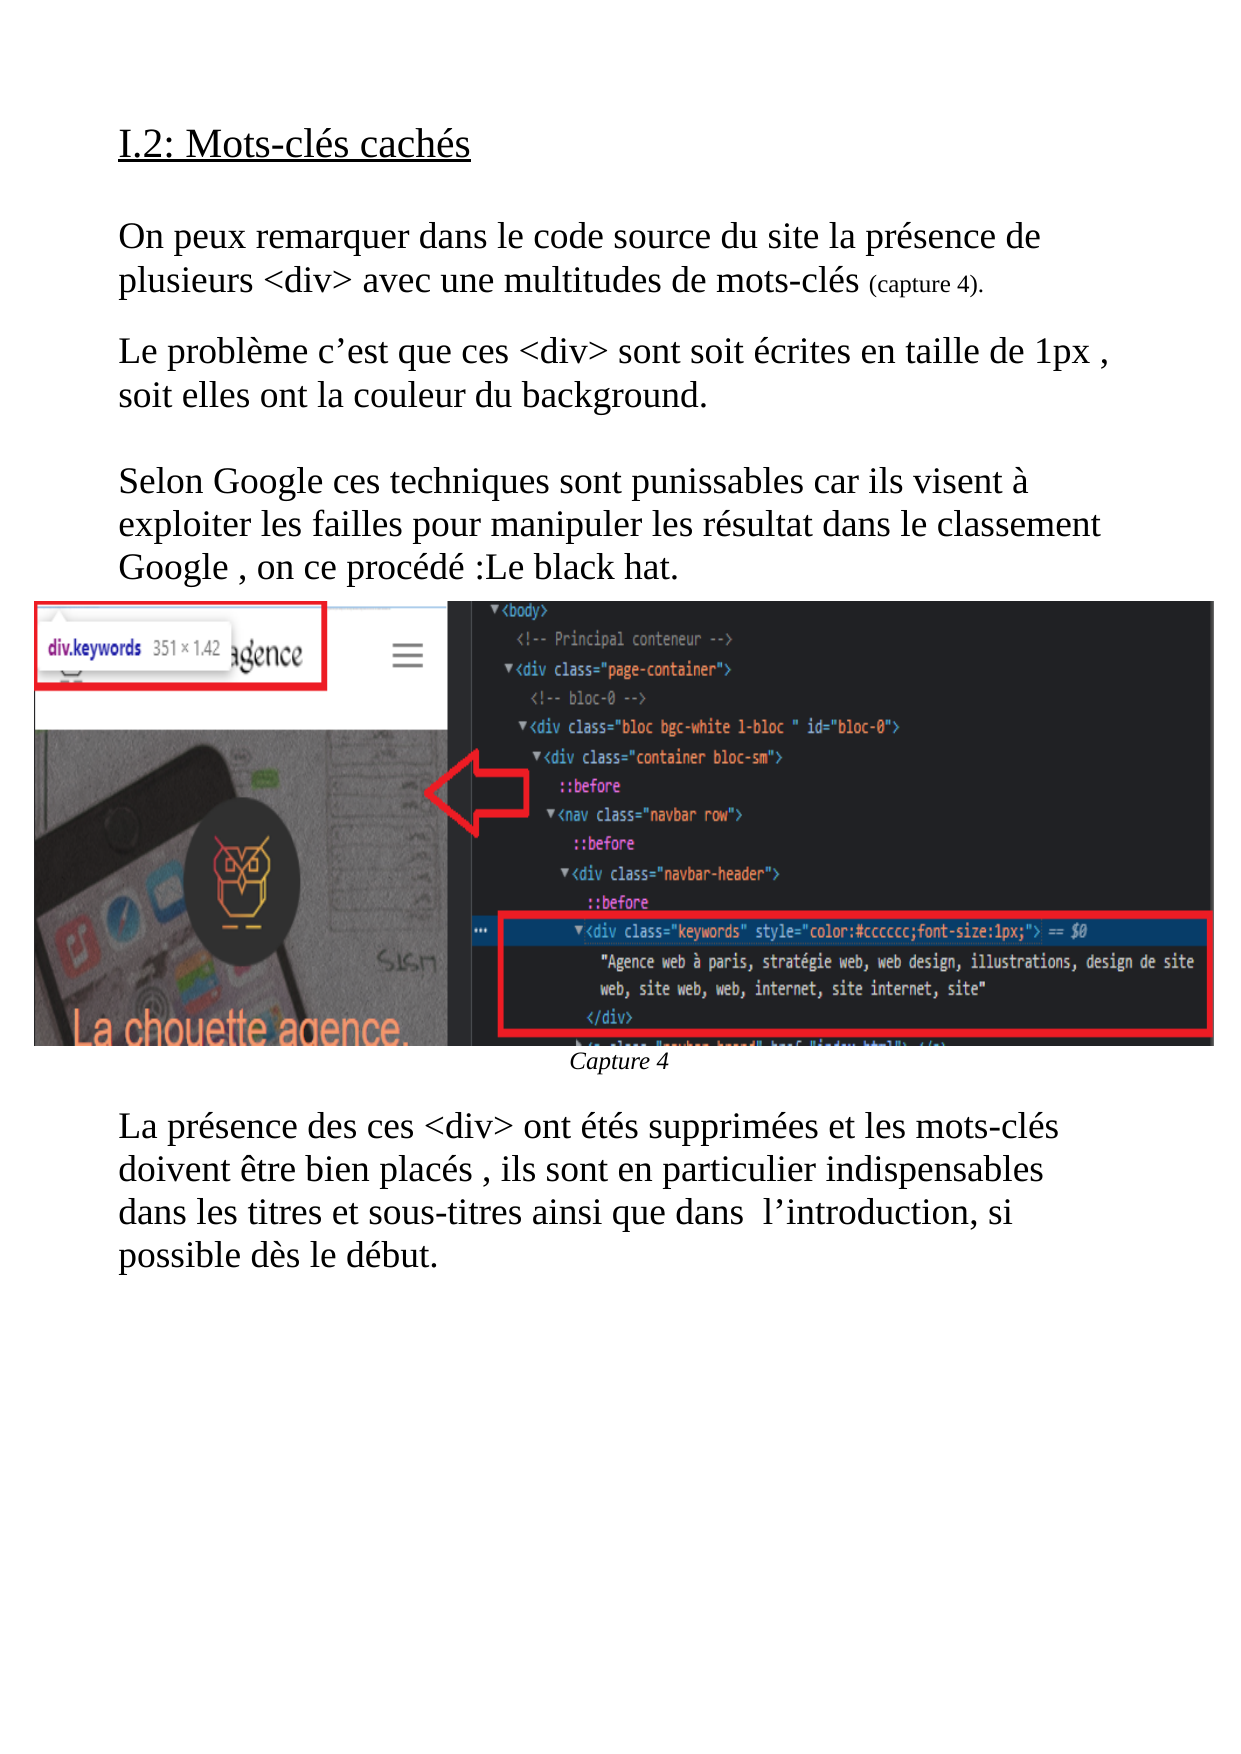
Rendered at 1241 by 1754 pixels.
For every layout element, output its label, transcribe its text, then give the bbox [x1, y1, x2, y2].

text Selon Google ces techniques sont punissables car ils visent à exploiter les failles pour manipuler les résultat dans le classement Google , on ce procédé :Le black hat. [118, 458, 1122, 588]
text Capture 4 [118, 1046, 1122, 1074]
text Le problème c’est que ces <div> sont soit écrites en taille de 1px , soit elles ont la couleur du background. [118, 329, 1122, 415]
text [118, 588, 1122, 601]
text On peux remarquer dans le code source du site la présence de plusieurs <div> avec une multitudes de mots-clés (capture 4). [118, 214, 1122, 300]
picture [34, 601, 1214, 1046]
text La présence des ces <div> ont étés supprimées et les mots-clés doivent être bien placés , ils sont en particulier indispensables dans les titres et sous-titres ainsi que dans l’introduction, si possible dès le début. [118, 1103, 1122, 1276]
text I.2: Mots-clés cachés [118, 118, 1122, 166]
